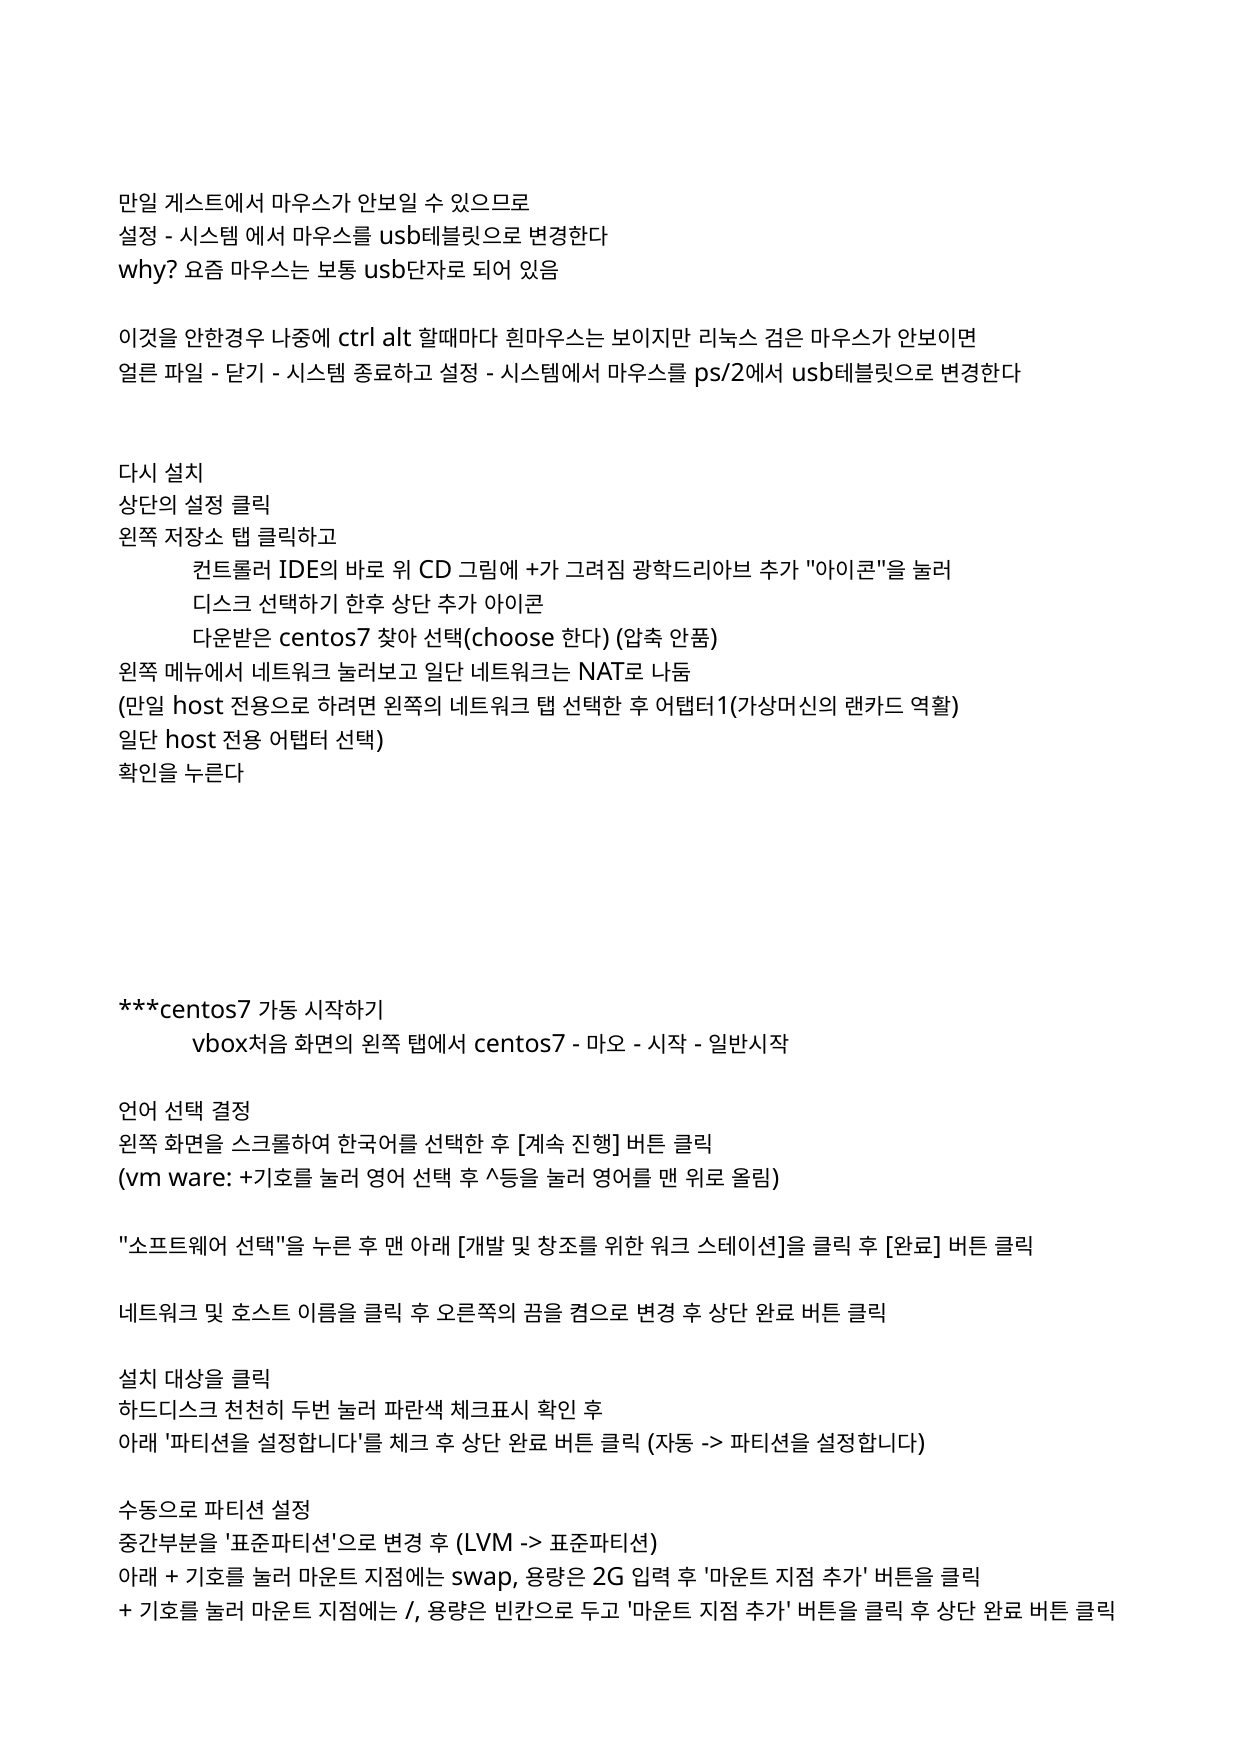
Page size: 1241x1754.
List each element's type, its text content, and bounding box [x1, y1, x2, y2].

text 하드디스크 천천히 두번 눌러 파란색 체크표시 확인 후 [118, 1393, 1122, 1425]
text + 기호를 눌러 마운트 지점에는 /, 용량은 빈칸으로 두고 '마운트 지점 추가' 버튼을 클릭 후 상단 완료 버튼 클릭 [118, 1593, 1122, 1627]
text 이것을 안한경우 나중에 ctrl alt 할때마다 흰마우스는 보이지만 리눅스 검은 마우스가 안보이면 [118, 320, 1122, 354]
text 중간부분을 '표준파티션'으로 변경 후 (LVM -> 표준파티션) [118, 1525, 1122, 1559]
text 얼른 파일 - 닫기 - 시스템 종료하고 설정 - 시스템에서 마우스를 ps/2에서 usb테블릿으로 변경한다 [118, 354, 1122, 388]
text 다운받은 centos7 찾아 선택(choose 한다) (압축 안품) [118, 619, 1122, 653]
text 언어 선택 결정 [118, 1094, 1122, 1126]
text ***centos7 가동 시작하기 [118, 992, 1122, 1026]
text 컨트롤러 IDE의 바로 위 CD 그림에 +가 그려짐 광학드리아브 추가 "아이콘"을 눌러 [118, 551, 1122, 585]
text 만일 게스트에서 마우스가 안보일 수 있으므로 [118, 186, 1122, 218]
text 설치 대상을 클릭 [118, 1362, 1122, 1393]
text 네트워크 및 호스트 이름을 클릭 후 오른쪽의 끔을 켬으로 변경 후 상단 완료 버튼 클릭 [118, 1296, 1122, 1328]
text 아래 + 기호를 눌러 마운트 지점에는 swap, 용량은 2G 입력 후 '마운트 지점 추가' 버튼을 클릭 [118, 1559, 1122, 1593]
text (만일 host 전용으로 하려면 왼쪽의 네트워크 탭 선택한 후 어탭터1(가상머신의 랜카드 역활) [118, 688, 1122, 722]
text (vm ware: +기호를 눌러 영어 선택 후 ^등을 눌러 영어를 맨 위로 올림) [118, 1160, 1122, 1194]
text 왼쪽 메뉴에서 네트워크 눌러보고 일단 네트워크는 NAT로 나둠 [118, 653, 1122, 688]
text 다시 설치 [118, 456, 1122, 488]
text 확인을 누른다 [118, 756, 1122, 787]
text 왼쪽 저장소 탭 클릭하고 [118, 520, 1122, 551]
text 설정 - 시스템 에서 마우스를 usb테블릿으로 변경한다 [118, 218, 1122, 252]
text vbox처음 화면의 왼쪽 탭에서 centos7 - 마오 - 시작 - 일반시작 [118, 1026, 1122, 1060]
text 수동으로 파티션 설정 [118, 1493, 1122, 1525]
text 왼쪽 화면을 스크롤하여 한국어를 선택한 후 [계속 진행] 버튼 클릭 [118, 1126, 1122, 1160]
text why? 요즘 마우스는 보통 usb단자로 되어 있음 [118, 252, 1122, 286]
text "소프트웨어 선택"을 누른 후 맨 아래 [개발 및 창조를 위한 워크 스테이션]을 클릭 후 [완료] 버튼 클릭 [118, 1228, 1122, 1262]
text 디스크 선택하기 한후 상단 추가 아이콘 [118, 585, 1122, 619]
text 상단의 설정 클릭 [118, 488, 1122, 520]
text 일단 host 전용 어탭터 선택) [118, 722, 1122, 756]
text 아래 '파티션을 설정합니다'를 체크 후 상단 완료 버튼 클릭 (자동 -> 파티션을 설정합니다) [118, 1425, 1122, 1459]
